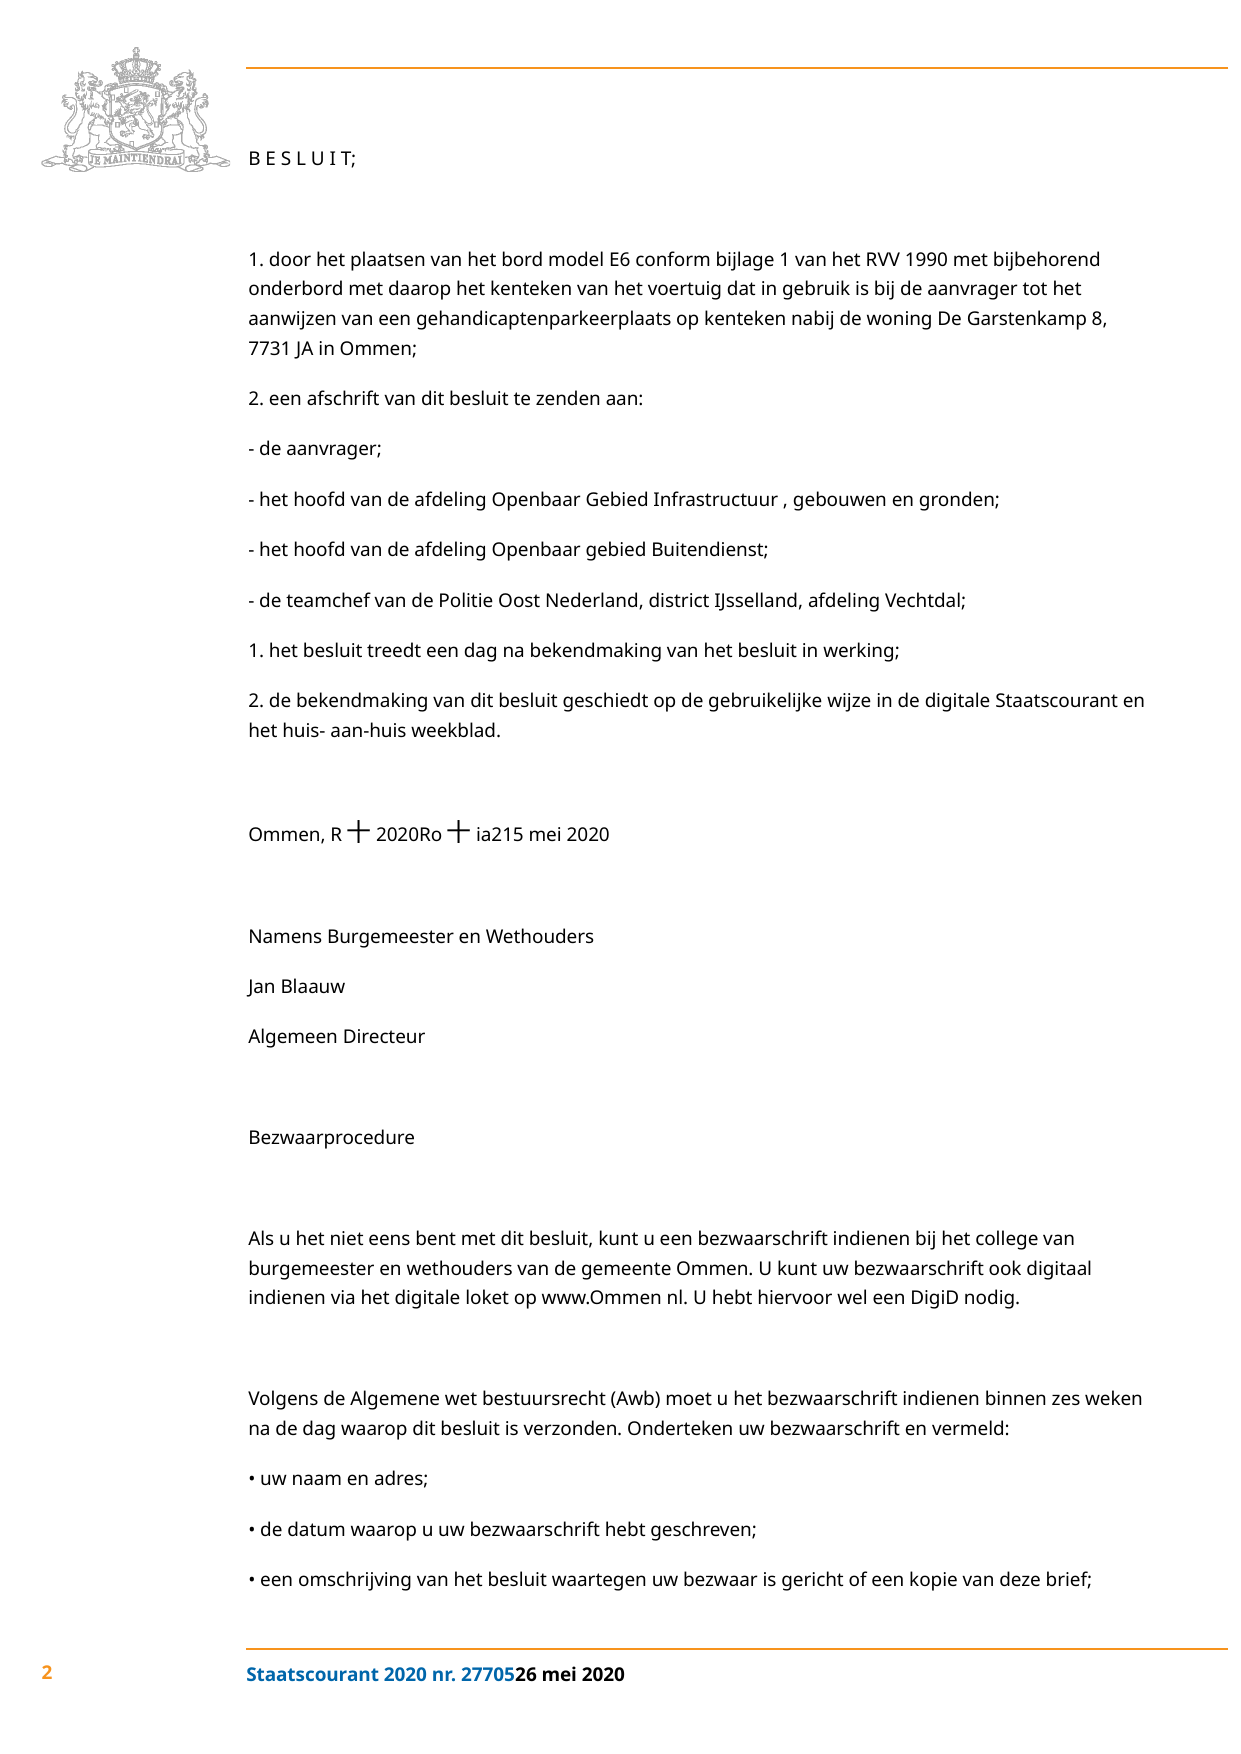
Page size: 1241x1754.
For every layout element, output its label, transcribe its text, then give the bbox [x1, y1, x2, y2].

text Algemeen Directeur [248, 1024, 1152, 1049]
text Bezwaarprocedure [248, 1124, 1152, 1150]
text 2. de bekendmaking van dit besluit geschiedt op de gebruikelijke wijze in de digitale Staatscourant en het huis- aan-huis weekblad. [248, 688, 1152, 743]
text Als u het niet eens bent met dit besluit, kunt u een bezwaarschrift indienen bij het college van burgemeester en wethouders van de gemeente Ommen. U kunt uw bezwaarschrift ook digitaal indienen via het digitale loket op www.Ommen nl. U hebt hiervoor wel een DigiD nodig. [248, 1225, 1152, 1310]
text - het hoofd van de afdeling Openbaar gebied Buitendienst; [248, 536, 1152, 562]
text 2. een afschrift van dit besluit te zenden aan: [248, 385, 1152, 411]
text • de datum waarop u uw bezwaarschrift hebt geschreven; [248, 1516, 1152, 1542]
text Volgens de Algemene wet bestuursrecht (Awb) moet u het bezwaarschrift indienen binnen zes weken na de dag waarop dit besluit is verzonden. Onderteken uw bezwaarschrift en vermeld: [248, 1385, 1152, 1441]
text - het hoofd van de afdeling Openbaar Gebied Infrastructuur , gebouwen en gronden; [248, 486, 1152, 512]
text - de aanvrager; [248, 436, 1152, 461]
text 1. het besluit treedt een dag na bekendmaking van het besluit in werking; [248, 637, 1152, 663]
text Namens Burgemeester en Wethouders [248, 923, 1152, 949]
text 1. door het plaatsen van het bord model E6 conform bijlage 1 van het RVV 1990 met bijbehorend onderbord met daarop het kenteken van het voertuig dat in gebruik is bij de aanvrager tot het aanwijzen van een gehandicaptenparkeerplaats op kenteken nabij de woning De Garstenkamp 8, 7731 JA in Ommen; [248, 246, 1152, 361]
text • uw naam en adres; [248, 1465, 1152, 1491]
picture [41, 47, 231, 172]
text Ommen, R十2020Ro十ia215 mei 2020 [248, 818, 1152, 847]
text B E S L U I T; [248, 145, 1152, 171]
text • een omschrijving van het besluit waartegen uw bezwaar is gericht of een kopie van deze brief; [248, 1566, 1152, 1592]
text - de teamchef van de Politie Oost Nederland, district IJsselland, afdeling Vechtdal; [248, 587, 1152, 613]
text Jan Blaauw [248, 973, 1152, 999]
